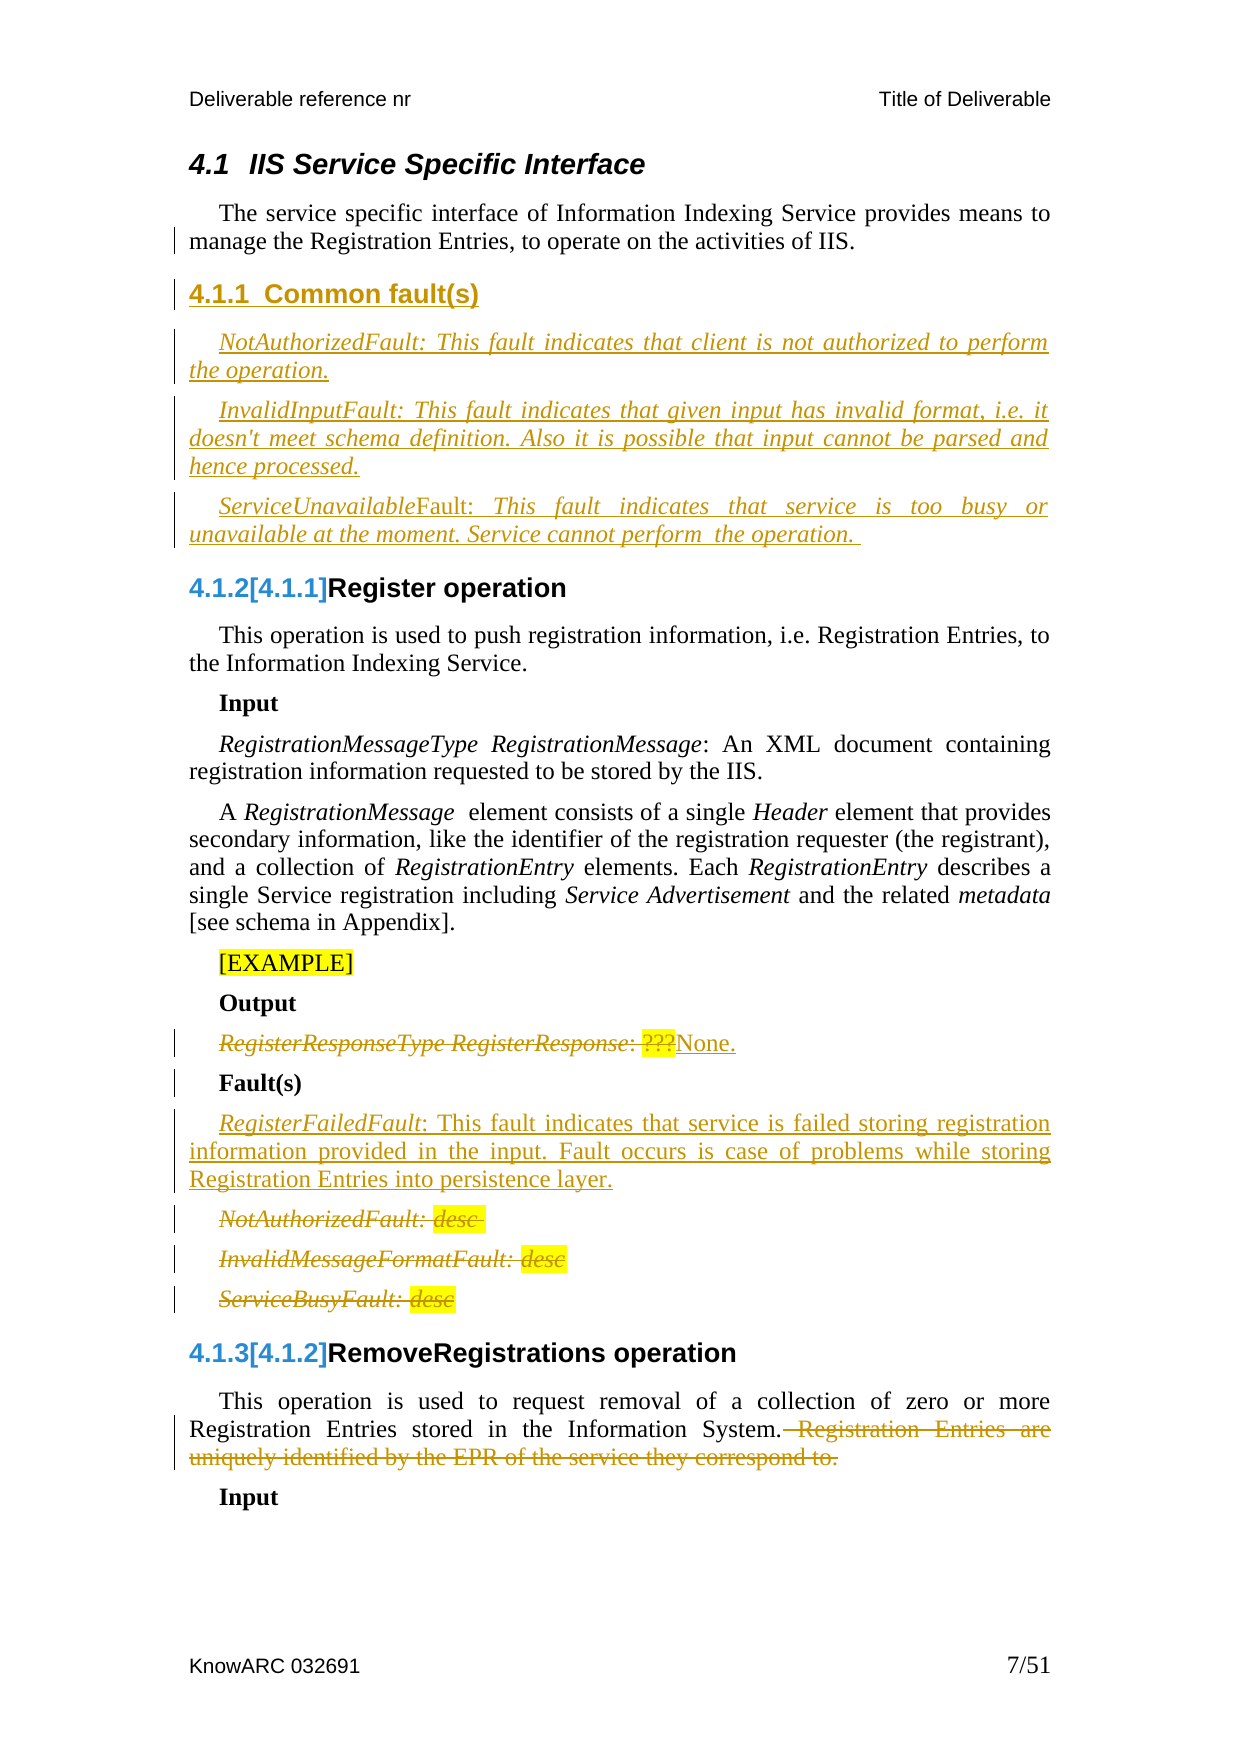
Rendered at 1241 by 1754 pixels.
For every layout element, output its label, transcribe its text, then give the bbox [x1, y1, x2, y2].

subtitle Common fault(s) [189, 279, 1051, 310]
text RegistrationMessageType RegistrationMessage: An XML document containing registration information requested to be stored by the IIS. [189, 730, 1051, 785]
text This operation is used to request removal of a collection of zero or more Registration Entries stored in the Information System. [189, 1387, 1051, 1470]
text Input [189, 689, 1051, 717]
subtitle Register operation [189, 572, 1051, 603]
text None. [189, 1029, 1051, 1057]
text [EXAMPLE] [189, 949, 1051, 976]
text RegisterFailedFault: This fault indicates that service is failed storing registration information provided in the input. Fault occurs is case of problems while storing [189, 1109, 1051, 1161]
text This operation is used to push registration information, i.e. Registration Entries, to the Information Indexing Service. [189, 622, 1051, 677]
text Output [189, 989, 1051, 1017]
text Fault(s) [189, 1069, 1051, 1097]
text Registration Entries into persistence layer. [189, 1163, 1051, 1193]
text The service specific interface of Information Indexing Service provides means to manage the Registration Entries, to operate on the activities of IIS. [189, 199, 1051, 254]
text InvalidInputFault: This fault indicates that given input has invalid format, i.e. it doesn't meet schema definition. Also it is possible that input cannot be parsed and hence processed. [189, 396, 1051, 479]
text ServiceUnavailableFault: This fault indicates that service is too busy or unavailable at the moment. Service cannot perform the operation. [189, 492, 1051, 547]
subtitle RemoveRegistrations operation [189, 1338, 1051, 1368]
text A RegistrationMessage element consists of a single Header element that provides secondary information, like the identifier of the registration requester (the registrant), and a collection of RegistrationEntry elements. Each RegistrationEntry describes a single Service registration including Service Advertisement and the related metadata [see schema in Appendix]. [189, 798, 1051, 936]
text NotAuthorizedFault: This fault indicates that client is not authorized to perform the operation. [189, 328, 1051, 384]
text Input [189, 1483, 1051, 1511]
subtitle IIS Service Specific Interface [189, 148, 1051, 180]
